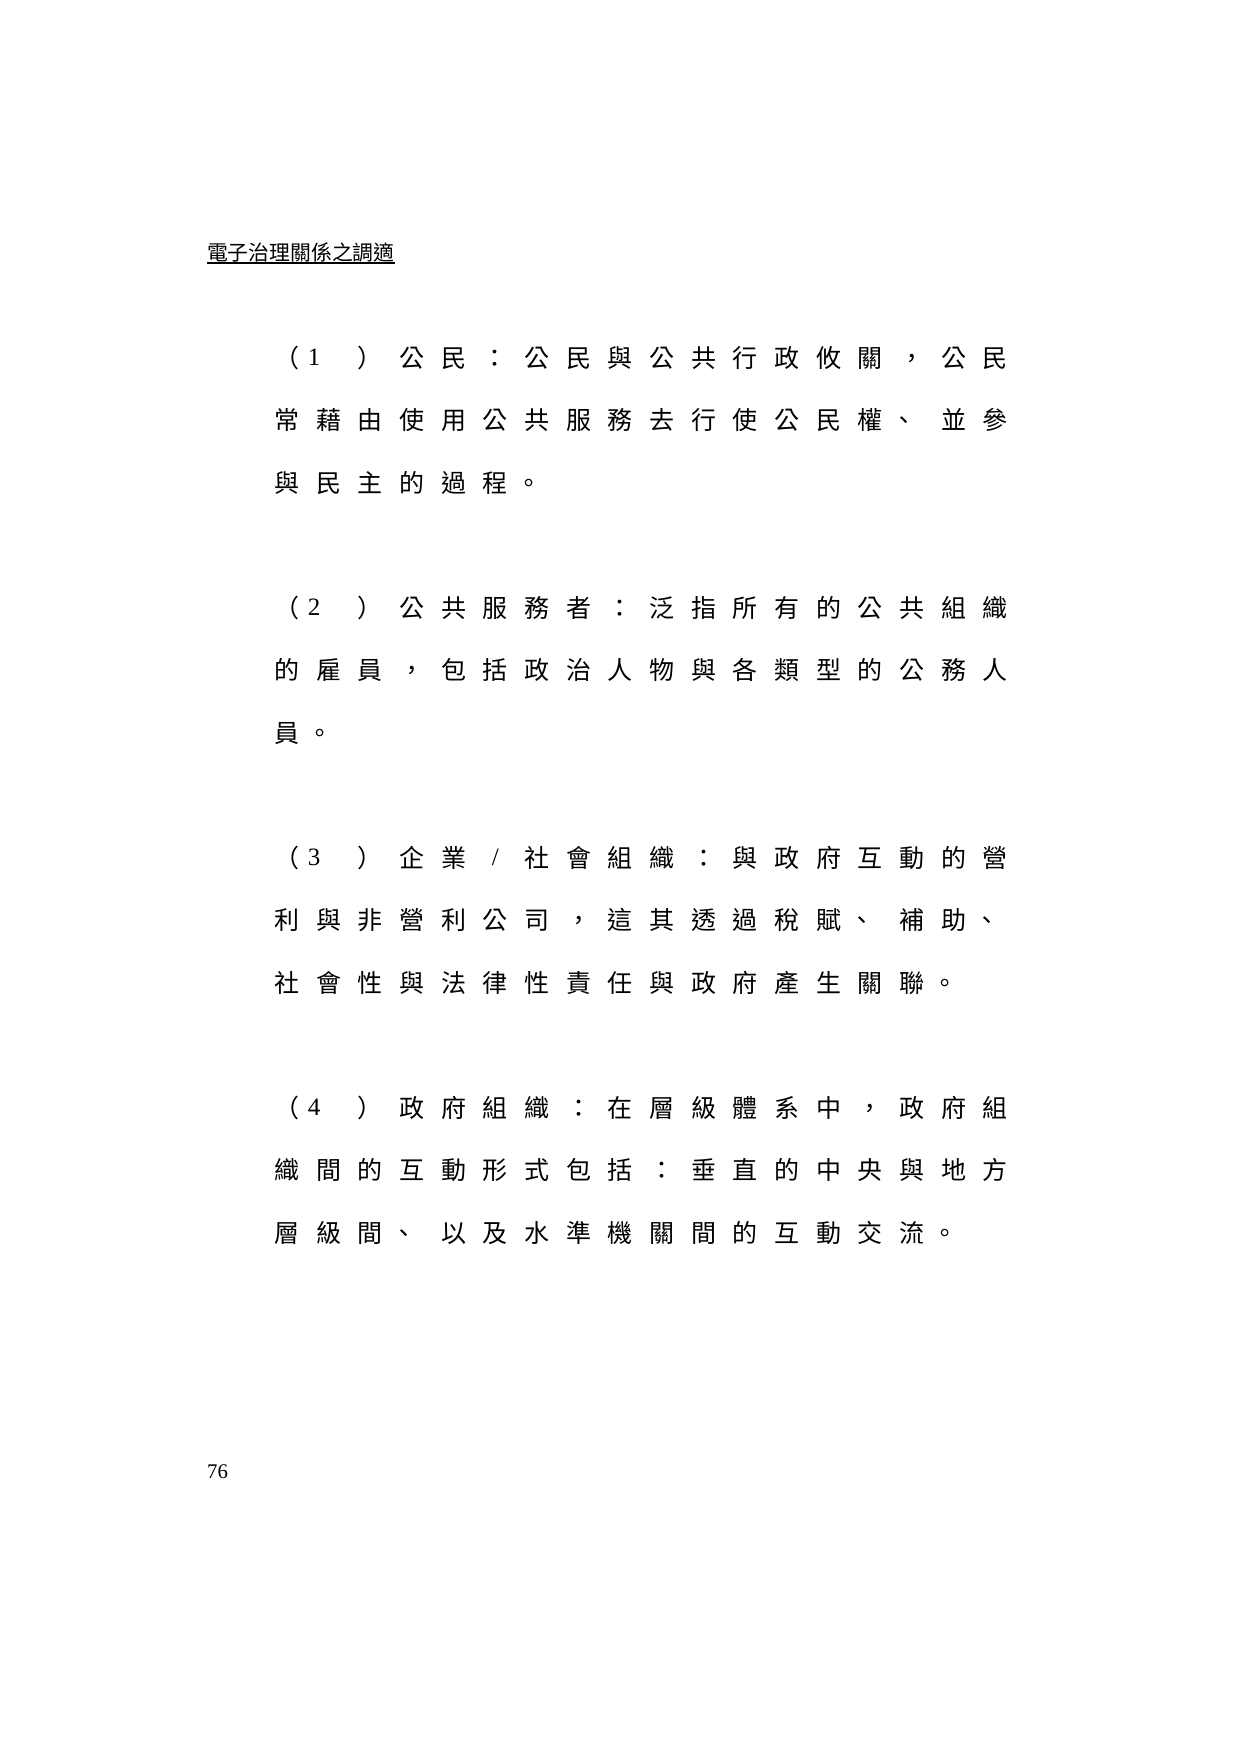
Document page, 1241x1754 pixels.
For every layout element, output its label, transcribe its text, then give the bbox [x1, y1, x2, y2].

list 政府組織：在層級體系中，政府組織間的互動形式包括：垂直的中央與地方層級間、以及水準機關間的互動交流。 [224, 1064, 1016, 1252]
list 公民：公民與公共行政攸關，公民常藉由使用公共服務去行使公民權、並參與民主的過程。 [224, 314, 1016, 502]
list 企業/社會組織：與政府互動的營利與非營利公司，這其透過稅賦、補助、社會性與法律性責任與政府產生關聯。 [224, 814, 1016, 1002]
list 公共服務者：泛指所有的公共組織的雇員，包括政治人物與各類型的公務人員。 [224, 564, 1016, 752]
